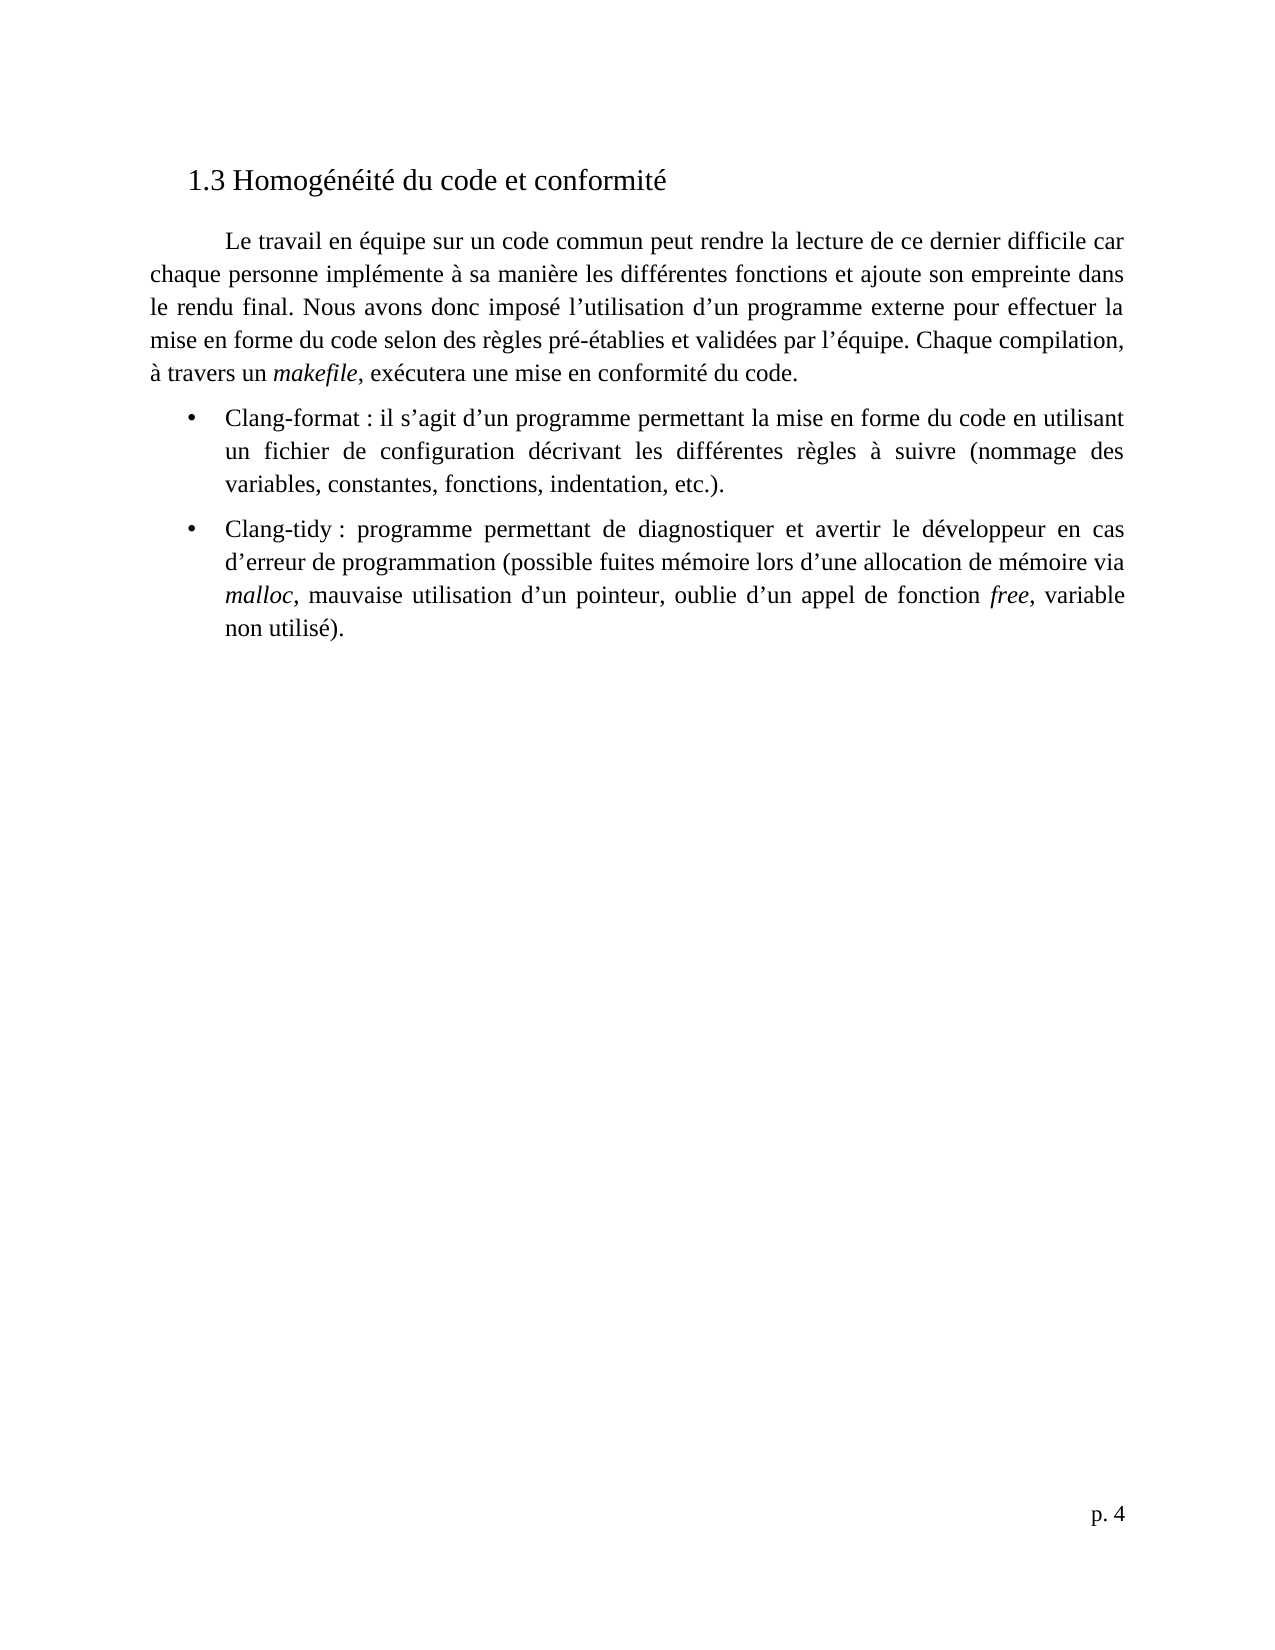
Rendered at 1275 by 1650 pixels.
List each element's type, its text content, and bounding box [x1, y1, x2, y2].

text Le travail en équipe sur un code commun peut rendre la lecture de ce dernier difficile car chaque personne implémente à sa manière les différentes fonctions et ajoute son empreinte dans le rendu final. Nous avons donc imposé l’utilisation d’un programme externe pour effectuer la mise en forme du code selon des règles pré-établies et validées par l’équipe. Chaque compilation, à travers un makefile, exécutera une mise en conformité du code. [150, 226, 1125, 387]
subtitle Homogénéité du code et conformité [187, 162, 1125, 196]
list Clang-format : il s’agit d’un programme permettant la mise en forme du code en utilisant un fichier de configuration décrivant les différentes règles à suivre (nommage des variables, constantes, fonctions, indentation, etc.). [187, 403, 1125, 498]
list Clang-tidy : programme permettant de diagnostiquer et avertir le développeur en cas d’erreur de programmation (possible fuites mémoire lors d’une allocation de mémoire via malloc, mauvaise utilisation d’un pointeur, oublie d’un appel de fonction free, variable non utilisé). [187, 514, 1125, 641]
